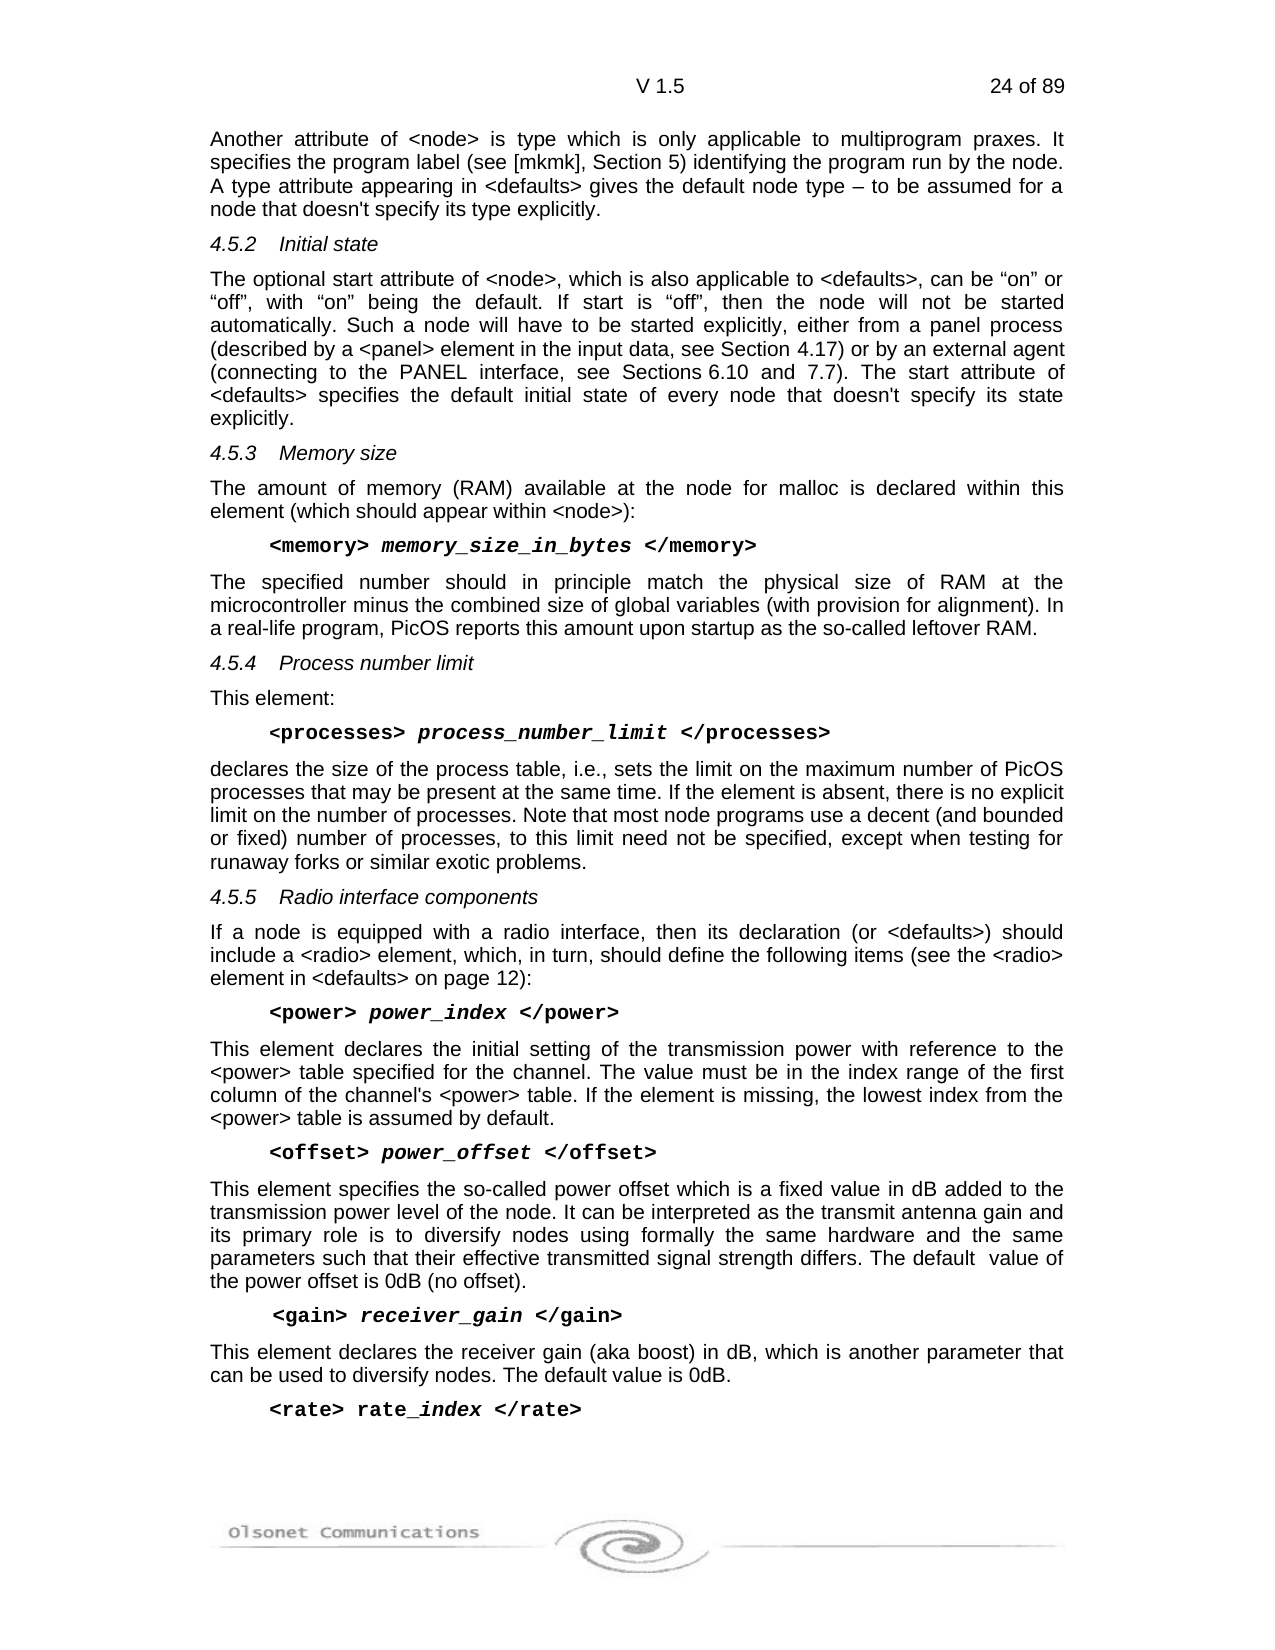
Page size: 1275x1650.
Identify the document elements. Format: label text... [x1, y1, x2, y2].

text <memory> memory_size_in_bytes </memory> [269, 535, 1065, 559]
text <offset> power_offset </offset> [269, 1142, 1065, 1165]
subtitle Initial state [210, 232, 1065, 256]
text The amount of memory (RAM) available at the node for malloc is declared within this element (which should appear within <node>): [210, 477, 1065, 523]
text declares the size of the process table, i.e., sets the limit on the maximum number of PicOS processes that may be present at the same time. If the element is absent, there is no explicit limit on the number of processes. Note that most node programs use a decent (and bounded or fixed) number of processes, to this limit need not be specified, except when testing for runaway forks or similar exotic problems. [210, 757, 1065, 873]
subtitle Radio interface components [210, 885, 1065, 908]
text If a node is equipped with a radio interface, then its declaration (or <defaults>) should include a <radio> element, which, in turn, should define the following items (see the <radio> element in <defaults> on page 12): [210, 920, 1065, 990]
text This element declares the receiver gain (aka boost) in dB, which is another parameter that can be used to diversify nodes. The default value is 0dB. [210, 1341, 1065, 1387]
text <rate> rate_index </rate> [269, 1399, 1065, 1422]
text <gain> receiver_gain </gain> [210, 1305, 1065, 1329]
text Another attribute of <node> is type which is only applicable to multiprogram praxes. It specifies the program label (see [mkmk], Section 5) identifying the program run by the node. A type attribute appearing in <defaults> gives the default node type – to be assumed for a node that doesn't specify its type explicitly. [210, 128, 1065, 221]
text <power> power_index </power> [269, 1002, 1065, 1025]
text The specified number should in principle match the physical size of RAM at the microcontroller minus the combined size of global variables (with provision for alignment). In a real-life program, PicOS reports this amount upon startup as the so-called leftover RAM. [210, 570, 1065, 640]
subtitle Memory size [210, 442, 1065, 465]
text This element declares the initial setting of the transmission power with reference to the <power> table specified for the channel. The value must be in the index range of the first column of the channel's <power> table. If the element is missing, the lowest index from the <power> table is assumed by default. [210, 1037, 1065, 1130]
text <processes> process_number_limit </processes> [269, 722, 1065, 746]
picture [210, 1504, 1065, 1596]
text The optional start attribute of <node>, which is also applicable to <defaults>, can be “on” or “off”, with “on” being the default. If start is “off”, then the node will not be started automatically. Such a node will have to be started explicitly, either from a panel process (described by a <panel> element in the input data, see Section 4.17) or by an external agent (connecting to the PANEL interface, see Sections 6.10 and 7.7). The start attribute of <defaults> specifies the default initial state of every node that doesn't specify its state explicitly. [210, 267, 1065, 430]
text This element: [210, 687, 1065, 710]
text This element specifies the so-called power offset which is a fixed value in dB added to the transmission power level of the node. It can be interpreted as the transmit antenna gain and its primary role is to diversify nodes using formally the same hardware and the same parameters such that their effective transmitted signal strength differs. The default value of the power offset is 0dB (no offset). [210, 1177, 1065, 1293]
subtitle Process number limit [210, 652, 1065, 675]
